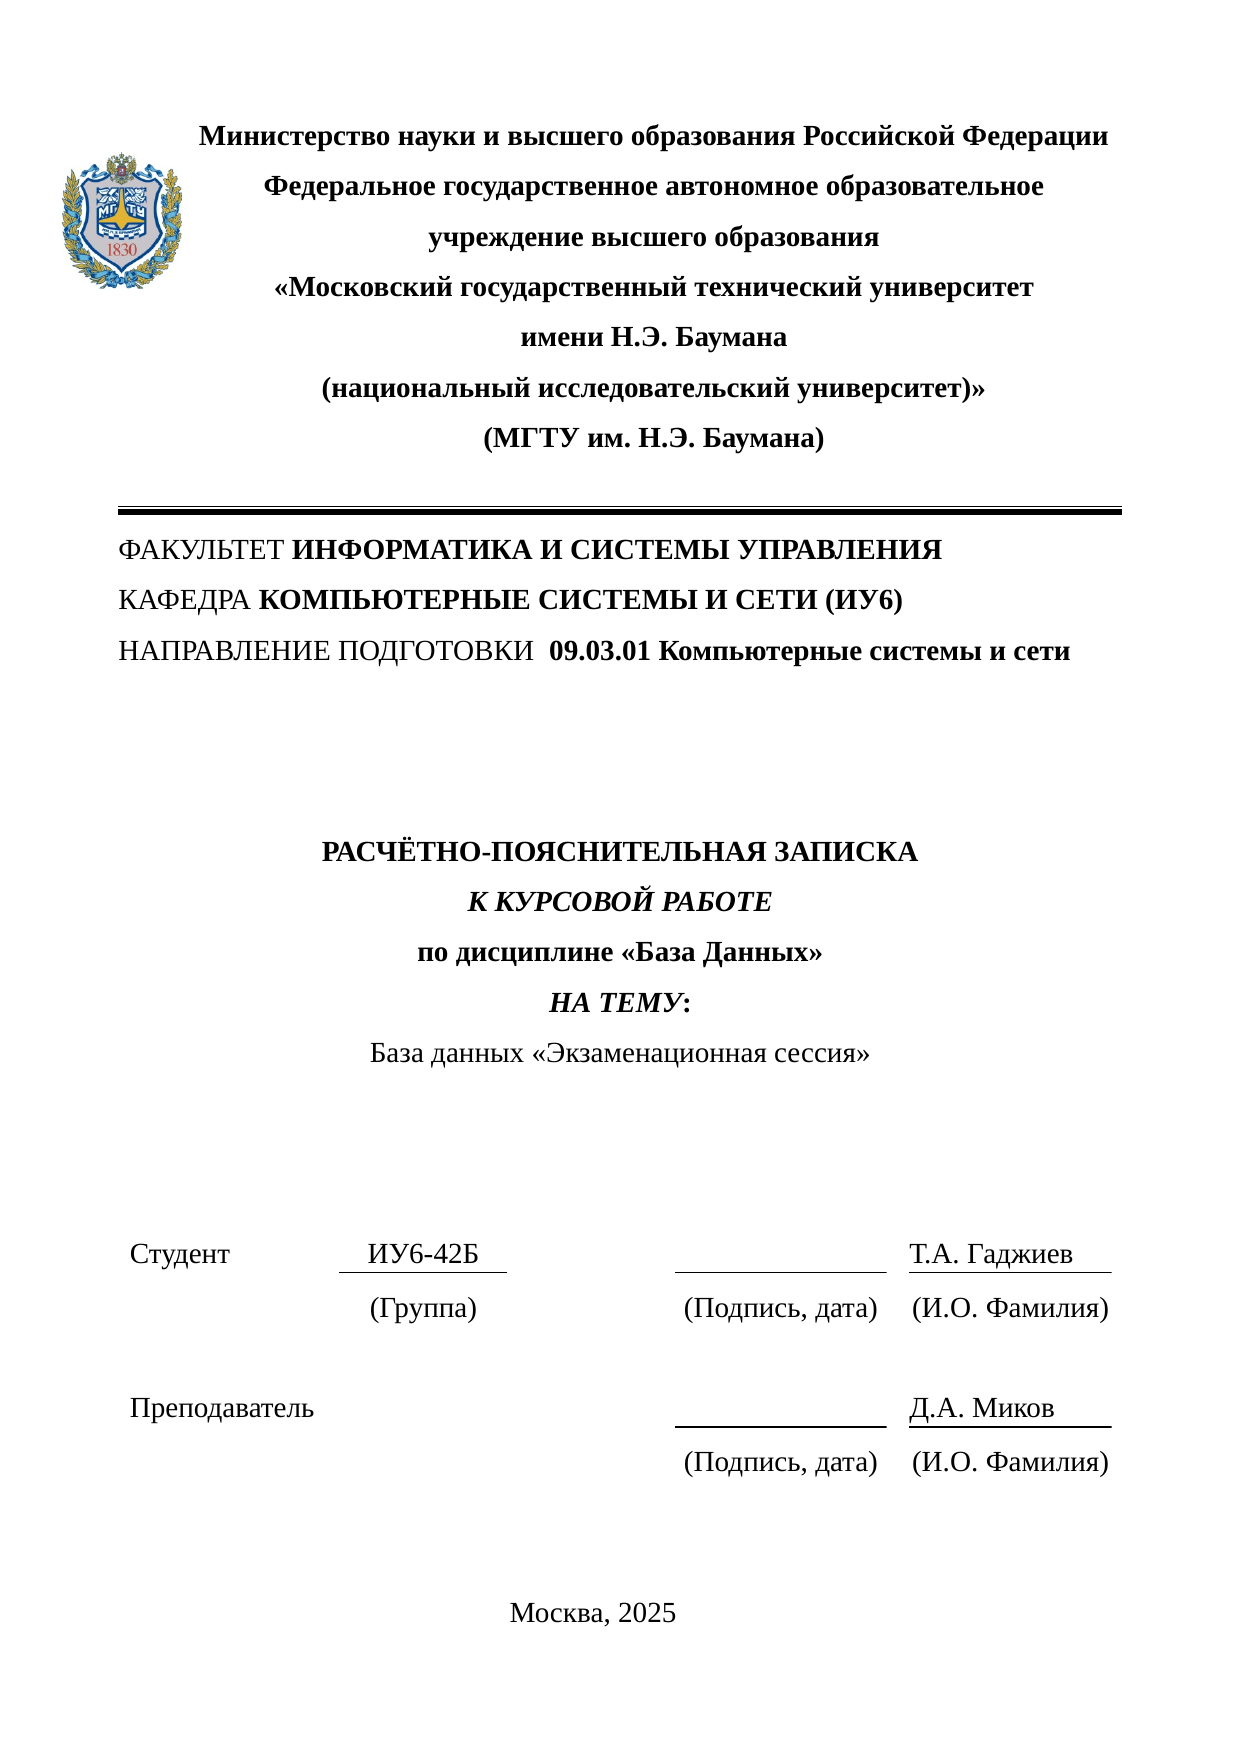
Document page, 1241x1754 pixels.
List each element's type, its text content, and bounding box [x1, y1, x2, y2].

table_cell [328, 1445, 519, 1495]
table_cell [519, 1391, 663, 1444]
table_cell [519, 1340, 663, 1391]
subtitle по дисциплине «База Данных» [118, 934, 1122, 968]
table_cell [519, 1290, 663, 1340]
text На тему: [118, 985, 1122, 1018]
text НАПРАВЛЕНИЕ ПОДГОТОВКИ 09.03.01 Компьютерные системы и сети [118, 633, 1122, 666]
table_header Министерство науки и высшего образования Российской Федерации Федеральное государственное автономное образовательное учреждение высшего образования «Московский государственный технический университет имени Н.Э. Баумана (национальный исследовательский университет)» (МГТУ им. Н.Э. Баумана) [182, 118, 1125, 470]
text База данных «Экзаменационная сессия» [118, 1035, 1122, 1069]
text ФАКУЛЬТЕТ Информатика и системы управления [118, 532, 1122, 566]
table_cell [328, 1340, 519, 1391]
table_cell [664, 1340, 898, 1391]
text Расчётно-пояснительная записка [118, 834, 1122, 867]
table_cell [118, 1445, 328, 1495]
table_cell (Группа) [328, 1290, 519, 1340]
table_cell [118, 1290, 328, 1340]
table_cell Д.А. Миков [898, 1391, 1123, 1444]
table_cell (Подпись, дата) [664, 1290, 898, 1340]
table_cell [664, 1391, 898, 1444]
table_header Т.А. Гаджиев [898, 1236, 1123, 1290]
text К курсовой работе [118, 884, 1122, 918]
text КАФЕДРА Компьютерные системы и сети (ИУ6) [118, 582, 1122, 616]
table_cell Преподаватель [118, 1391, 328, 1444]
table_header Студент [118, 1236, 328, 1290]
table_header ИУ6-42Б [328, 1236, 519, 1290]
table_cell (Подпись, дата) [664, 1445, 898, 1495]
table_cell (И.О. Фамилия) [898, 1290, 1123, 1340]
table_cell (И.О. Фамилия) [898, 1445, 1123, 1495]
table_header [664, 1236, 898, 1290]
table_cell [328, 1391, 519, 1444]
table_cell [898, 1340, 1123, 1391]
table_header [55, 118, 182, 470]
text Москва, 2025 [118, 1595, 1122, 1629]
table_cell [118, 1340, 328, 1391]
table_header [519, 1236, 663, 1290]
picture [61, 152, 183, 289]
table_cell [519, 1445, 663, 1495]
